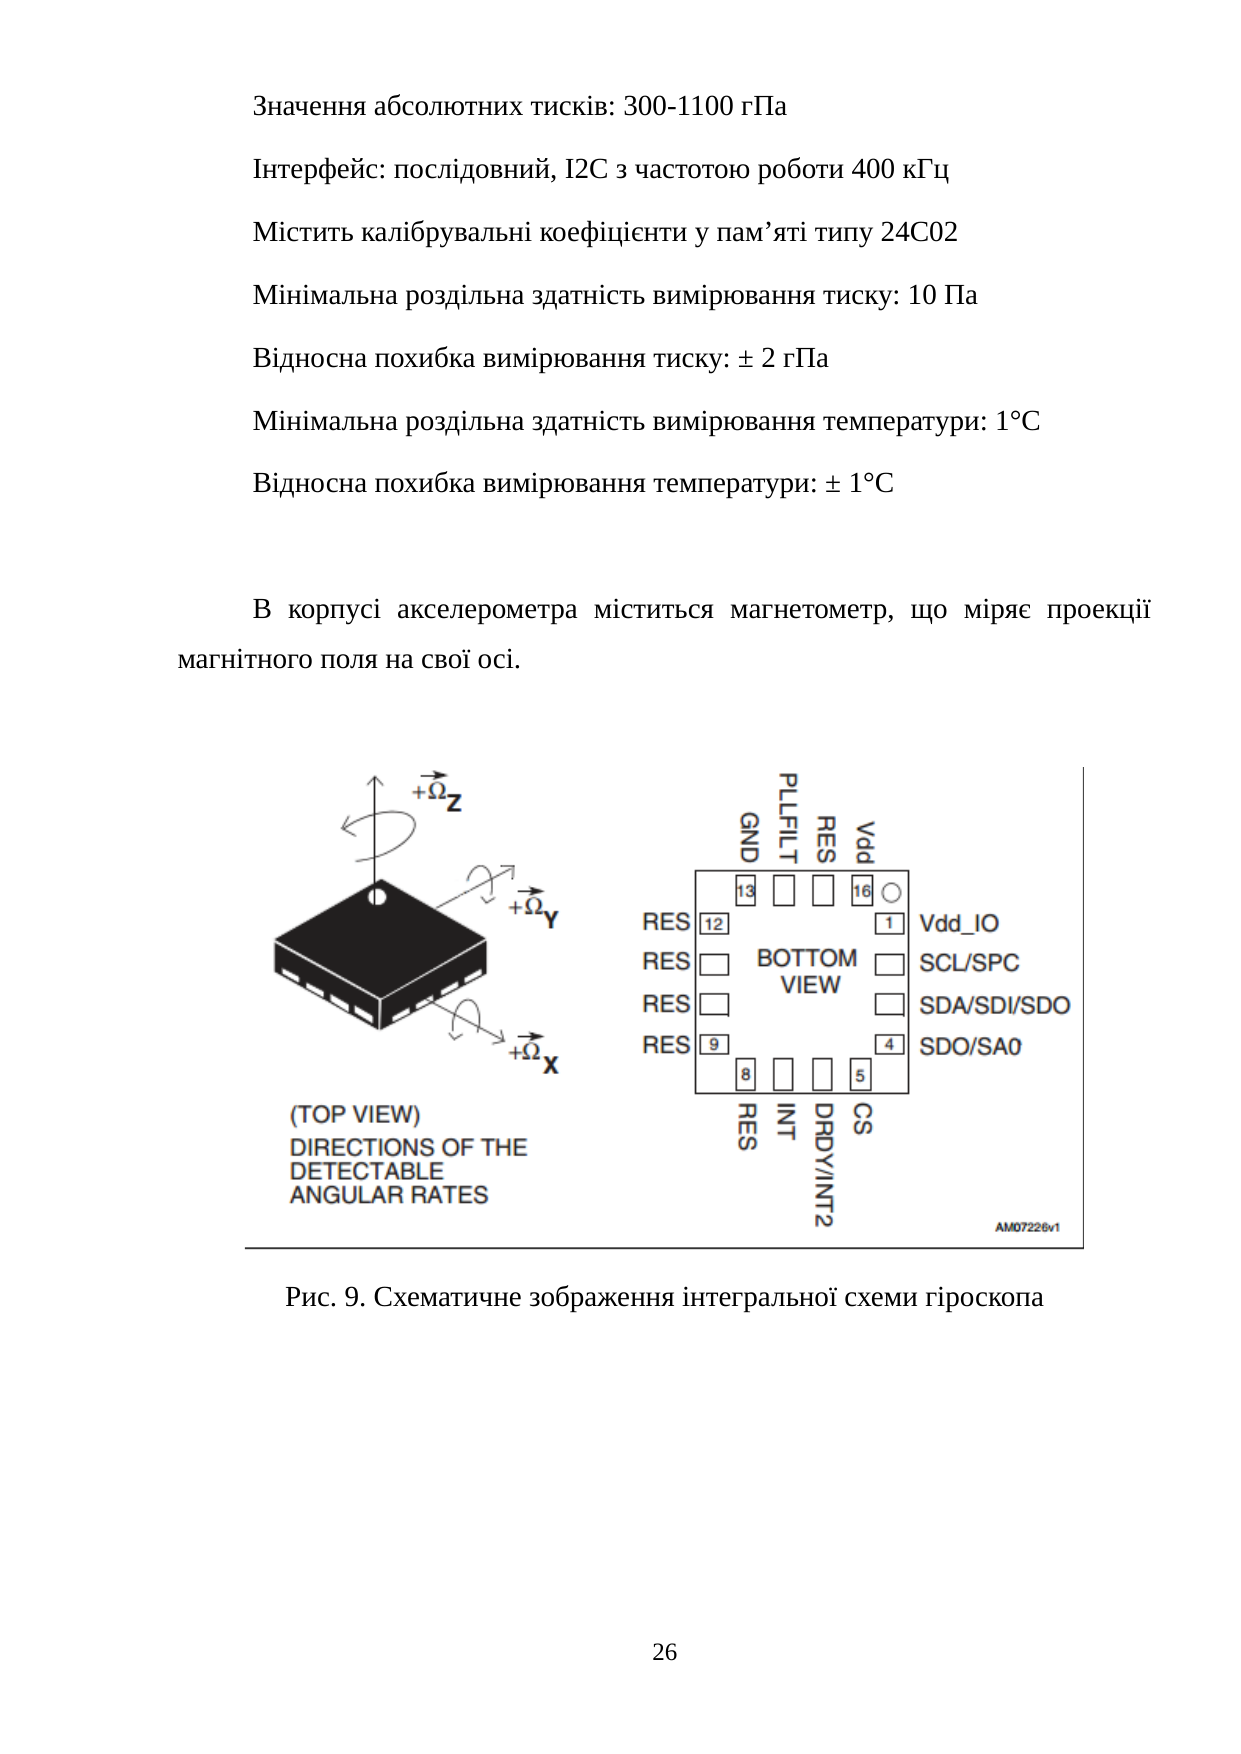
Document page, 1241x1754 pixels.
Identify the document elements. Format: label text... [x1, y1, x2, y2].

text Значення абсолютних тисків: 300-1100 гПа [177, 88, 1152, 122]
text Мінімальна роздільна здатність вимірювання тиску: 10 Па [177, 277, 1152, 311]
text Відносна похибка вимірювання температури: ± 1°C [177, 465, 1152, 499]
text В корпусі акселерометра міститься магнетометр, що міряє проекції магнітного поля на свої осі. [177, 591, 1152, 675]
text Мінімальна роздільна здатність вимірювання температури: 1°C [177, 403, 1152, 436]
text Інтерфейс: послідовний, I2C з частотою роботи 400 кГц [177, 151, 1152, 185]
text Відносна похибка вимірювання тиску: ± 2 гПа [177, 340, 1152, 373]
text Містить калібрувальні коефіцієнти у пам’яті типу 24С02 [177, 214, 1152, 248]
text Рис. 9. Схематичне зображення інтегральної схеми гіроскопа [177, 1279, 1152, 1313]
